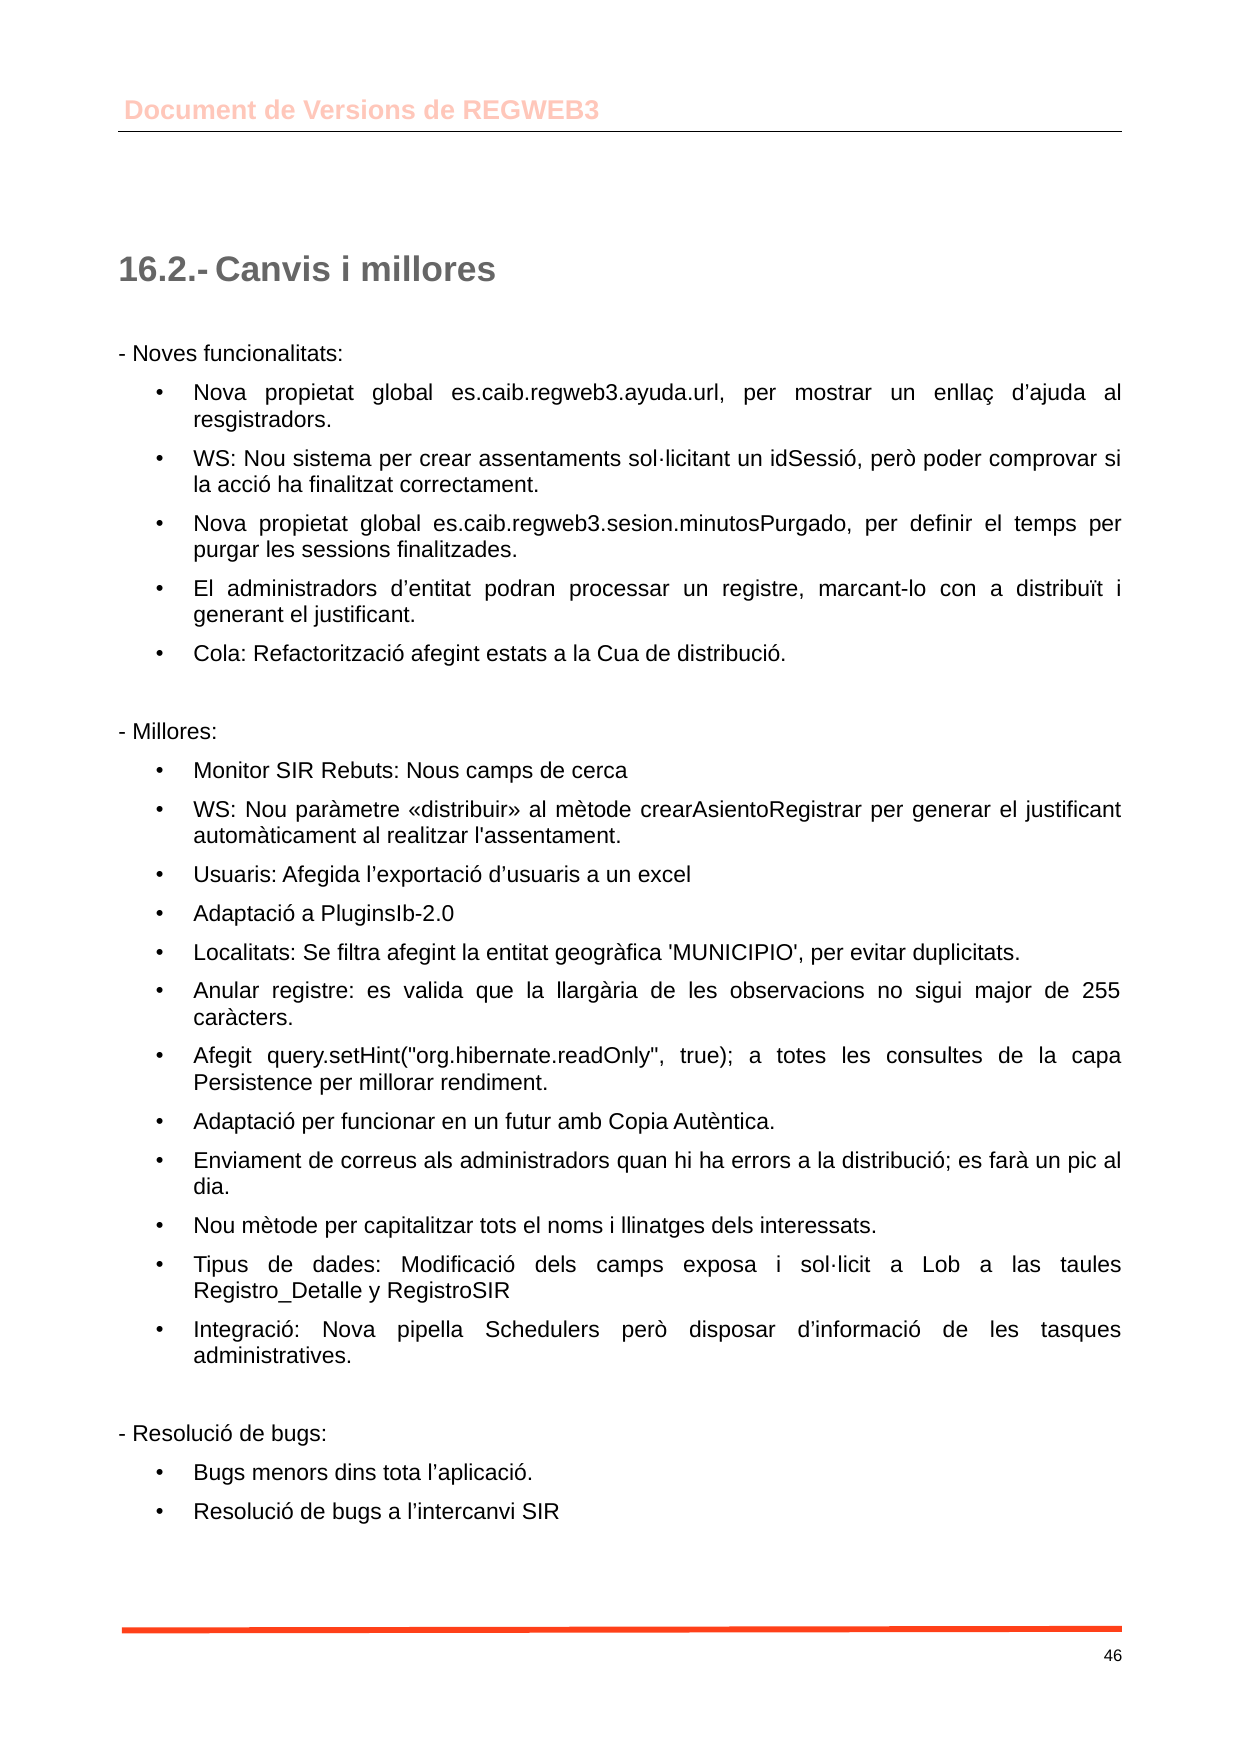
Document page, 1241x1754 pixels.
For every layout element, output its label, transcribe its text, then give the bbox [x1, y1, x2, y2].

list Adaptació per funcionar en un futur amb Copia Autèntica. [156, 1108, 1122, 1134]
list Nou mètode per capitalitzar tots el noms i llinatges dels interessats. [156, 1212, 1122, 1238]
list Anular registre: es valida que la llargària de les observacions no sigui major de 255 caràcters. [156, 977, 1122, 1030]
list El administradors d’entitat podran processar un registre, marcant-lo con a distribuït i generant el justificant. [156, 575, 1122, 628]
list Usuaris: Afegida l’exportació d’usuaris a un excel [156, 861, 1122, 887]
list Resolució de bugs a l’intercanvi SIR [156, 1498, 1122, 1524]
list Localitats: Se filtra afegint la entitat geogràfica 'MUNICIPIO', per evitar duplicitats. [156, 938, 1122, 965]
list Nova propietat global es.caib.regweb3.sesion.minutosPurgado, per definir el temps per purgar les sessions finalitzades. [156, 510, 1122, 562]
list Monitor SIR Rebuts: Nous camps de cerca [156, 757, 1122, 783]
list WS: Nou paràmetre «distribuir» al mètode crearAsientoRegistrar per generar el justificant automàticament al realitzar l'assentament. [156, 796, 1122, 848]
list Bugs menors dins tota l’aplicació. [156, 1459, 1122, 1485]
text - Noves funcionalitats: [118, 340, 1122, 367]
list WS: Nou sistema per crear assentaments sol·licitant un idSessió, però poder comprovar si la acció ha finalitzat correctament. [156, 444, 1122, 497]
text - Resolució de bugs: [118, 1420, 1122, 1446]
list Cola: Refactorització afegint estats a la Cua de distribució. [156, 640, 1122, 666]
list Adaptació a PluginsIb-2.0 [156, 899, 1122, 926]
text - Millores: [118, 718, 1122, 744]
list Nova propietat global es.caib.regweb3.ayuda.url, per mostrar un enllaç d’ajuda al resgistradors. [156, 379, 1122, 432]
list Enviament de correus als administradors quan hi ha errors a la distribució; es farà un pic al dia. [156, 1147, 1122, 1199]
list Afegit query.setHint("org.hibernate.readOnly", true); a totes les consultes de la capa Persistence per millorar rendiment. [156, 1042, 1122, 1095]
list Integració: Nova pipella Schedulers però disposar d’informació de les tasques administratives. [156, 1316, 1122, 1368]
subtitle Canvis i millores [118, 248, 1122, 289]
list Tipus de dades: Modificació dels camps exposa i sol·licit a Lob a las taules Registro_Detalle y RegistroSIR [156, 1251, 1122, 1303]
